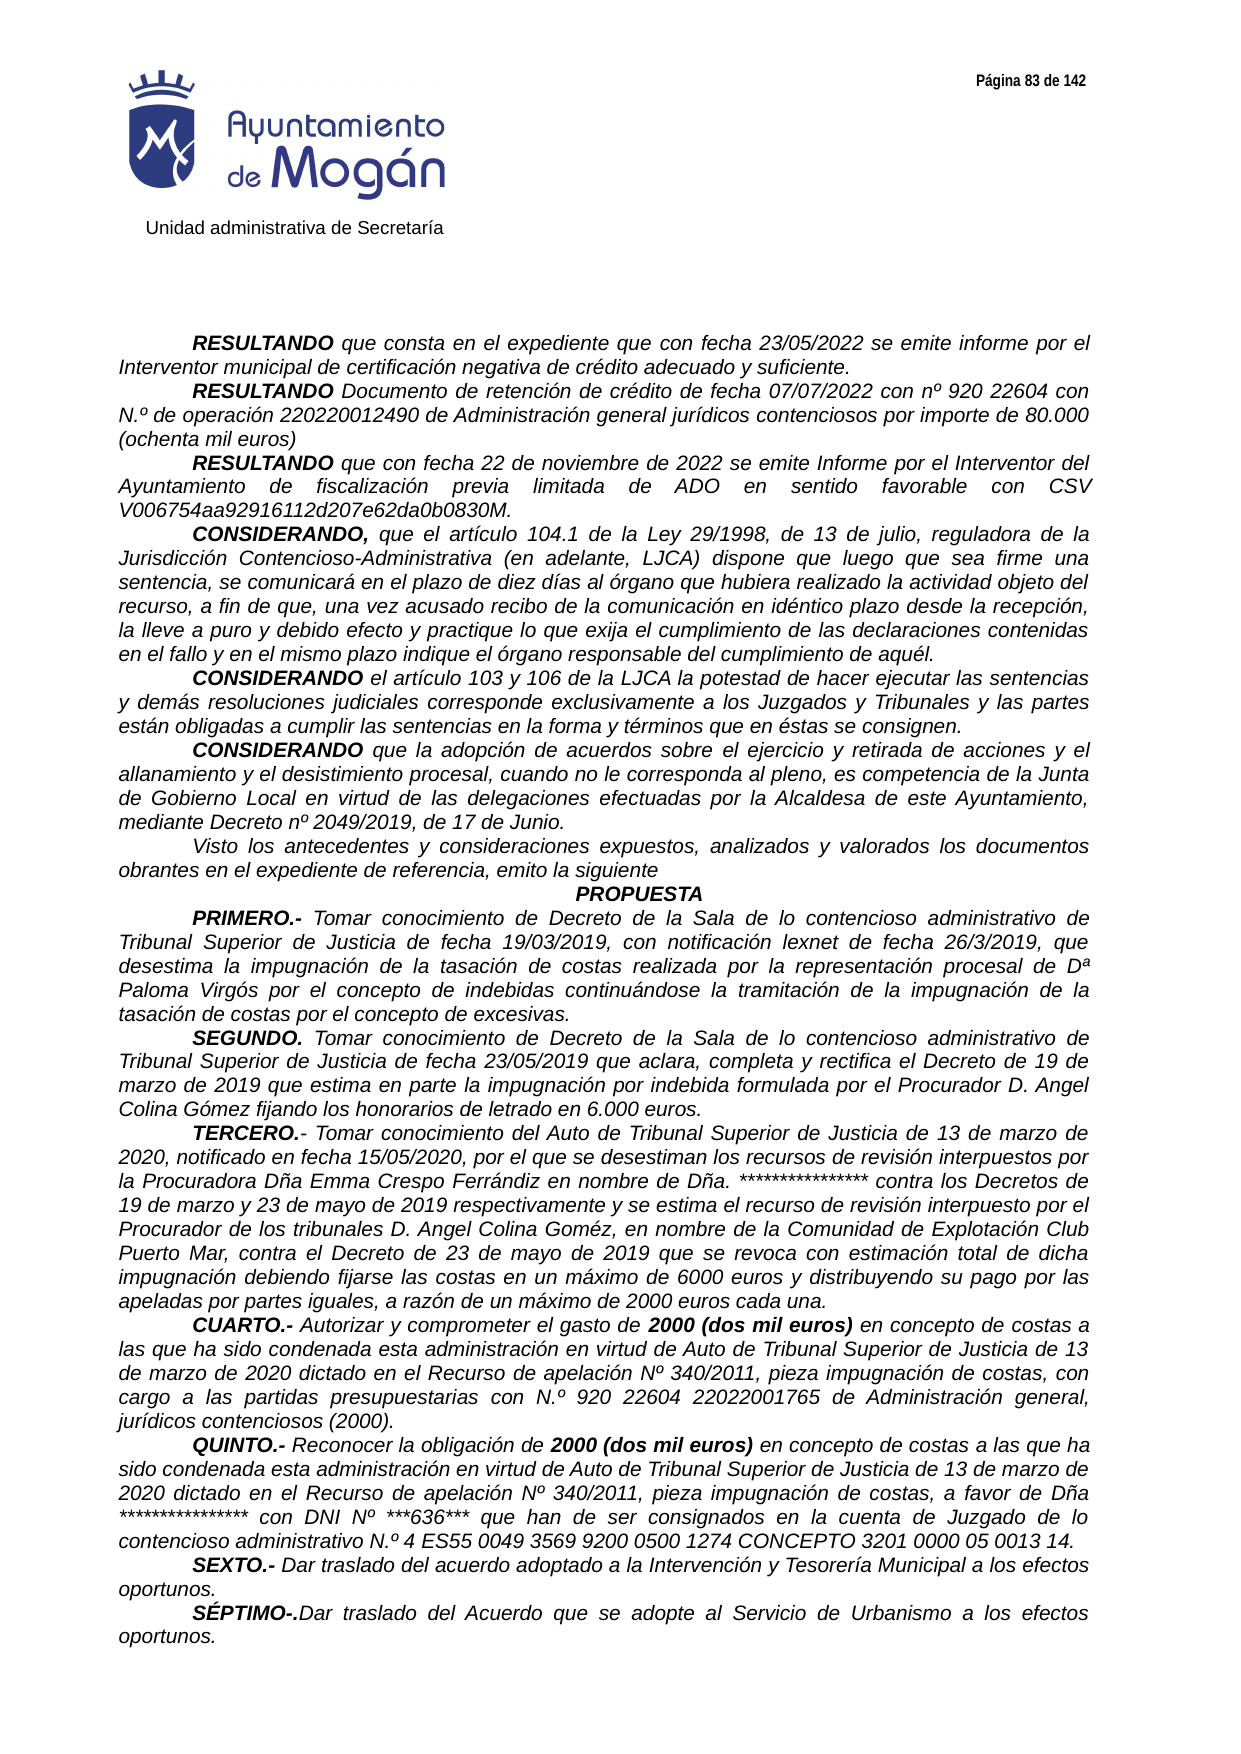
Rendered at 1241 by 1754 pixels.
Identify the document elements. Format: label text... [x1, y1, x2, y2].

text PRIMERO.- Tomar conocimiento de Decreto de la Sala de lo contencioso administrativo de Tribunal Superior de Justicia de fecha 19/03/2019, con notificación lexnet de fecha 26/3/2019, que desestima la impugnación de la tasación de costas realizada por la representación procesal de Dª Paloma Virgós por el concepto de indebidas continuándose la tramitación de la impugnación de la tasación de costas por el concepto de excesivas. [118, 906, 1092, 1025]
text CONSIDERANDO el artículo 103 y 106 de la LJCA la potestad de hacer ejecutar las sentencias y demás resoluciones judiciales corresponde exclusivamente a los Juzgados y Tribunales y las partes están obligadas a cumplir las sentencias en la forma y términos que en éstas se consignen. [118, 666, 1092, 738]
text RESULTANDO que con fecha 22 de noviembre de 2022 se emite Informe por el Interventor del Ayuntamiento de fiscalización previa limitada de ADO en sentido favorable con CSV V006754aa92916112d207e62da0b0830M. [118, 450, 1092, 522]
picture [128, 70, 445, 206]
text SÉPTIMO-.Dar traslado del Acuerdo que se adopte al Servicio de Urbanismo a los efectos oportunos. [118, 1600, 1092, 1648]
text RESULTANDO que consta en el expediente que con fecha 23/05/2022 se emite informe por el Interventor municipal de certificación negativa de crédito adecuado y suficiente. [118, 331, 1092, 378]
text SEGUNDO. Tomar conocimiento de Decreto de la Sala de lo contencioso administrativo de Tribunal Superior de Justicia de fecha 23/05/2019 que aclara, completa y rectifica el Decreto de 19 de marzo de 2019 que estima en parte la impugnación por indebida formulada por el Procurador D. Angel Colina Gómez fijando los honorarios de letrado en 6.000 euros. [118, 1025, 1092, 1121]
text QUINTO.- Reconocer la obligación de 2000 (dos mil euros) en concepto de costas a las que ha sido condenada esta administración en virtud de Auto de Tribunal Superior de Justicia de 13 de marzo de 2020 dictado en el Recurso de apelación Nº 340/2011, pieza impugnación de costas, a favor de Dña **************** con DNI Nº ***636*** que han de ser consignados en la cuenta de Juzgado de lo contencioso administrativo N.º 4 ES55 0049 3569 9200 0500 1274 CONCEPTO 3201 0000 05 0013 14. [118, 1433, 1092, 1552]
text Visto los antecedentes y consideraciones expuestos, analizados y valorados los documentos obrantes en el expediente de referencia, emito la siguiente [118, 834, 1092, 882]
text SEXTO.- Dar traslado del acuerdo adoptado a la Intervención y Tesorería Municipal a los efectos oportunos. [118, 1552, 1092, 1600]
text CONSIDERANDO que la adopción de acuerdos sobre el ejercicio y retirada de acciones y el allanamiento y el desistimiento procesal, cuando no le corresponda al pleno, es competencia de la Junta de Gobierno Local en virtud de las delegaciones efectuadas por la Alcaldesa de este Ayuntamiento, mediante Decreto nº 2049/2019, de 17 de Junio. [118, 738, 1092, 834]
text TERCERO.- Tomar conocimiento del Auto de Tribunal Superior de Justicia de 13 de marzo de 2020, notificado en fecha 15/05/2020, por el que se desestiman los recursos de revisión interpuestos por la Procuradora Dña Emma Crespo Ferrándiz en nombre de Dña. **************** contra los Decretos de 19 de marzo y 23 de mayo de 2019 respectivamente y se estima el recurso de revisión interpuesto por el Procurador de los tribunales D. Angel Colina Goméz, en nombre de la Comunidad de Explotación Club Puerto Mar, contra el Decreto de 23 de mayo de 2019 que se revoca con estimación total de dicha impugnación debiendo fijarse las costas en un máximo de 6000 euros y distribuyendo su pago por las apeladas por partes iguales, a razón de un máximo de 2000 euros cada una. [118, 1121, 1092, 1313]
text CUARTO.- Autorizar y comprometer el gasto de 2000 (dos mil euros) en concepto de costas a las que ha sido condenada esta administración en virtud de Auto de Tribunal Superior de Justicia de 13 de marzo de 2020 dictado en el Recurso de apelación Nº 340/2011, pieza impugnación de costas, con cargo a las partidas presupuestarias con N.º 920 22604 22022001765 de Administración general, jurídicos contenciosos (2000). [118, 1313, 1092, 1433]
text PROPUESTA [118, 882, 1092, 906]
text CONSIDERANDO, que el artículo 104.1 de la Ley 29/1998, de 13 de julio, reguladora de la Jurisdicción Contencioso-Administrativa (en adelante, LJCA) dispone que luego que sea firme una sentencia, se comunicará en el plazo de diez días al órgano que hubiera realizado la actividad objeto del recurso, a fin de que, una vez acusado recibo de la comunicación en idéntico plazo desde la recepción, la lleve a puro y debido efecto y practique lo que exija el cumplimiento de las declaraciones contenidas en el fallo y en el mismo plazo indique el órgano responsable del cumplimiento de aquél. [118, 522, 1092, 666]
text RESULTANDO Documento de retención de crédito de fecha 07/07/2022 con nº 920 22604 con N.º de operación 220220012490 de Administración general jurídicos contenciosos por importe de 80.000 (ochenta mil euros) [118, 378, 1092, 450]
